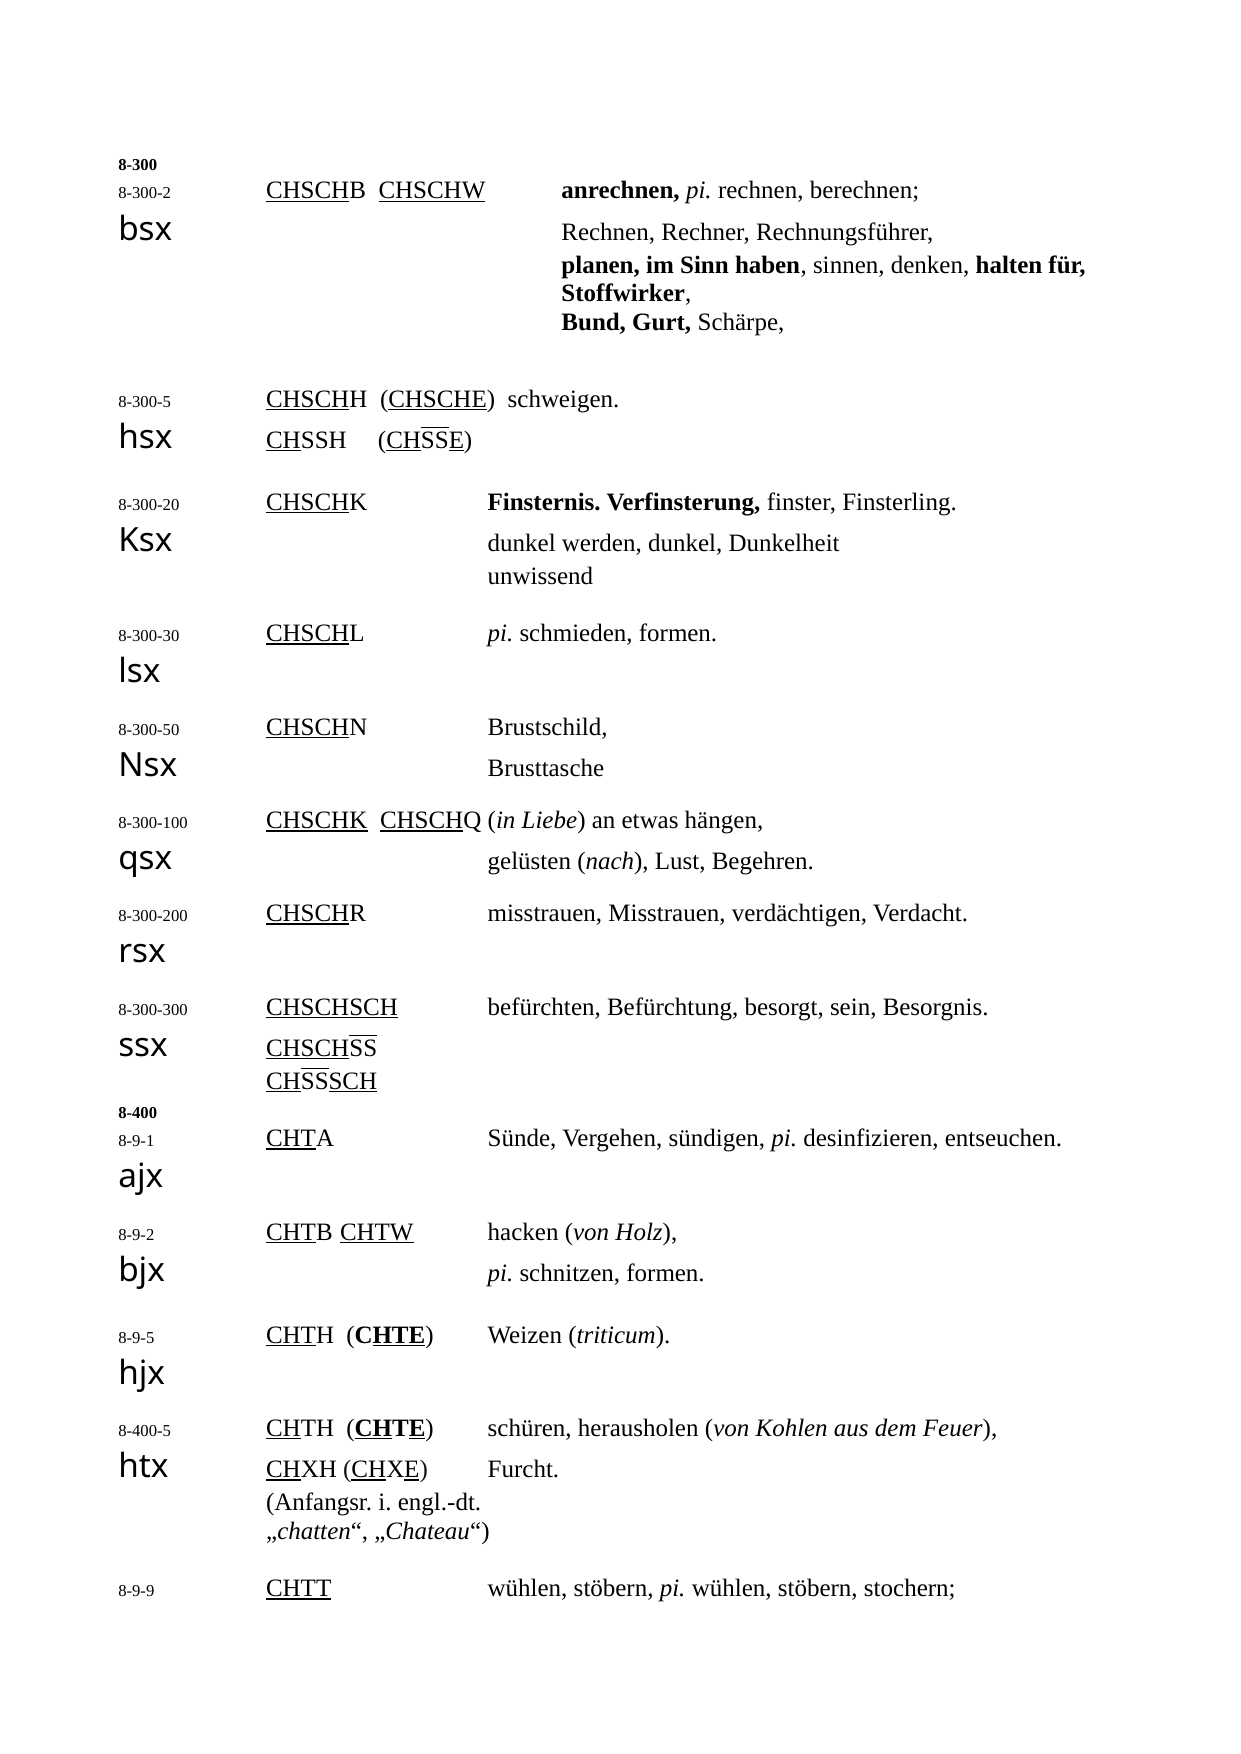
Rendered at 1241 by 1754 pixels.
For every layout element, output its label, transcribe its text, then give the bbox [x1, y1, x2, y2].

text 8-300-30 CHSCHL pi. schmieden, formen. [118, 618, 1122, 647]
text bsx Rechnen, Rechner, Rechnungsführer, [118, 204, 1122, 250]
text 8-9-2 CHTB CHTW hacken (von Holz), [118, 1217, 1122, 1246]
text 8-300-5 CHSCHH (CHSCHE) schweigen. [118, 384, 1122, 413]
text 8-400 [118, 1095, 1122, 1123]
text 8-300-100 CHSCHK CHSCHQ (in Liebe) an etwas hängen, [118, 805, 1122, 834]
text hjx [118, 1348, 1122, 1394]
text Nsx Brusttasche [118, 741, 1122, 786]
text qsx gelüsten (nach), Lust, Begehren. [118, 834, 1122, 879]
text Ksx dunkel werden, dunkel, Dunkelheit unwissend [118, 516, 1122, 590]
text 8-300 [118, 118, 1122, 176]
text htx CHXH (CHXE) Furcht. [118, 1442, 1122, 1487]
text 8-9-9 CHTT wühlen, stöbern, pi. wühlen, stöbern, stochern; [118, 1545, 1122, 1602]
text planen, im Sinn haben, sinnen, denken, halten für, [118, 250, 1122, 278]
text 8-300-300 CHSCHSCH befürchten, Befürchtung, besorgt, sein, Besorgnis. ssx CHSCHSS [118, 992, 1122, 1066]
text Bund, Gurt, Schärpe, [118, 307, 1122, 336]
text Stoffwirker, [118, 278, 1122, 307]
text (Anfangsr. i. engl.-dt. [118, 1487, 1122, 1516]
text „chatten“, „Chateau“) [118, 1516, 1122, 1545]
text bjx pi. schnitzen, formen. [118, 1246, 1122, 1291]
text 8-9-5 CHTH (CHTE) Weizen (triticum). [118, 1291, 1122, 1348]
text 8-300-20 CHSCHK Finsternis. Verfinsterung, finster, Finsterling. [118, 487, 1122, 516]
text hsx CHSSH (CHSSE) [118, 413, 1122, 458]
text rsx [118, 927, 1122, 973]
text 8-400-5 CHTH (CHTE) schüren, herausholen (von Kohlen aus dem Feuer), [118, 1413, 1122, 1442]
text 8-9-1 CHTA Sünde, Vergehen, sündigen, pi. desinfizieren, entseuchen. [118, 1123, 1122, 1152]
text 8-300-200 CHSCHR misstrauen, Misstrauen, verdächtigen, Verdacht. [118, 898, 1122, 927]
text CHSSSCH [118, 1066, 1122, 1095]
text ajx [118, 1152, 1122, 1198]
text 8-300-2 CHSCHB CHSCHW anrechnen, pi. rechnen, berechnen; [118, 176, 1122, 204]
text lsx [118, 647, 1122, 693]
text 8-300-50 CHSCHN Brustschild, [118, 712, 1122, 741]
